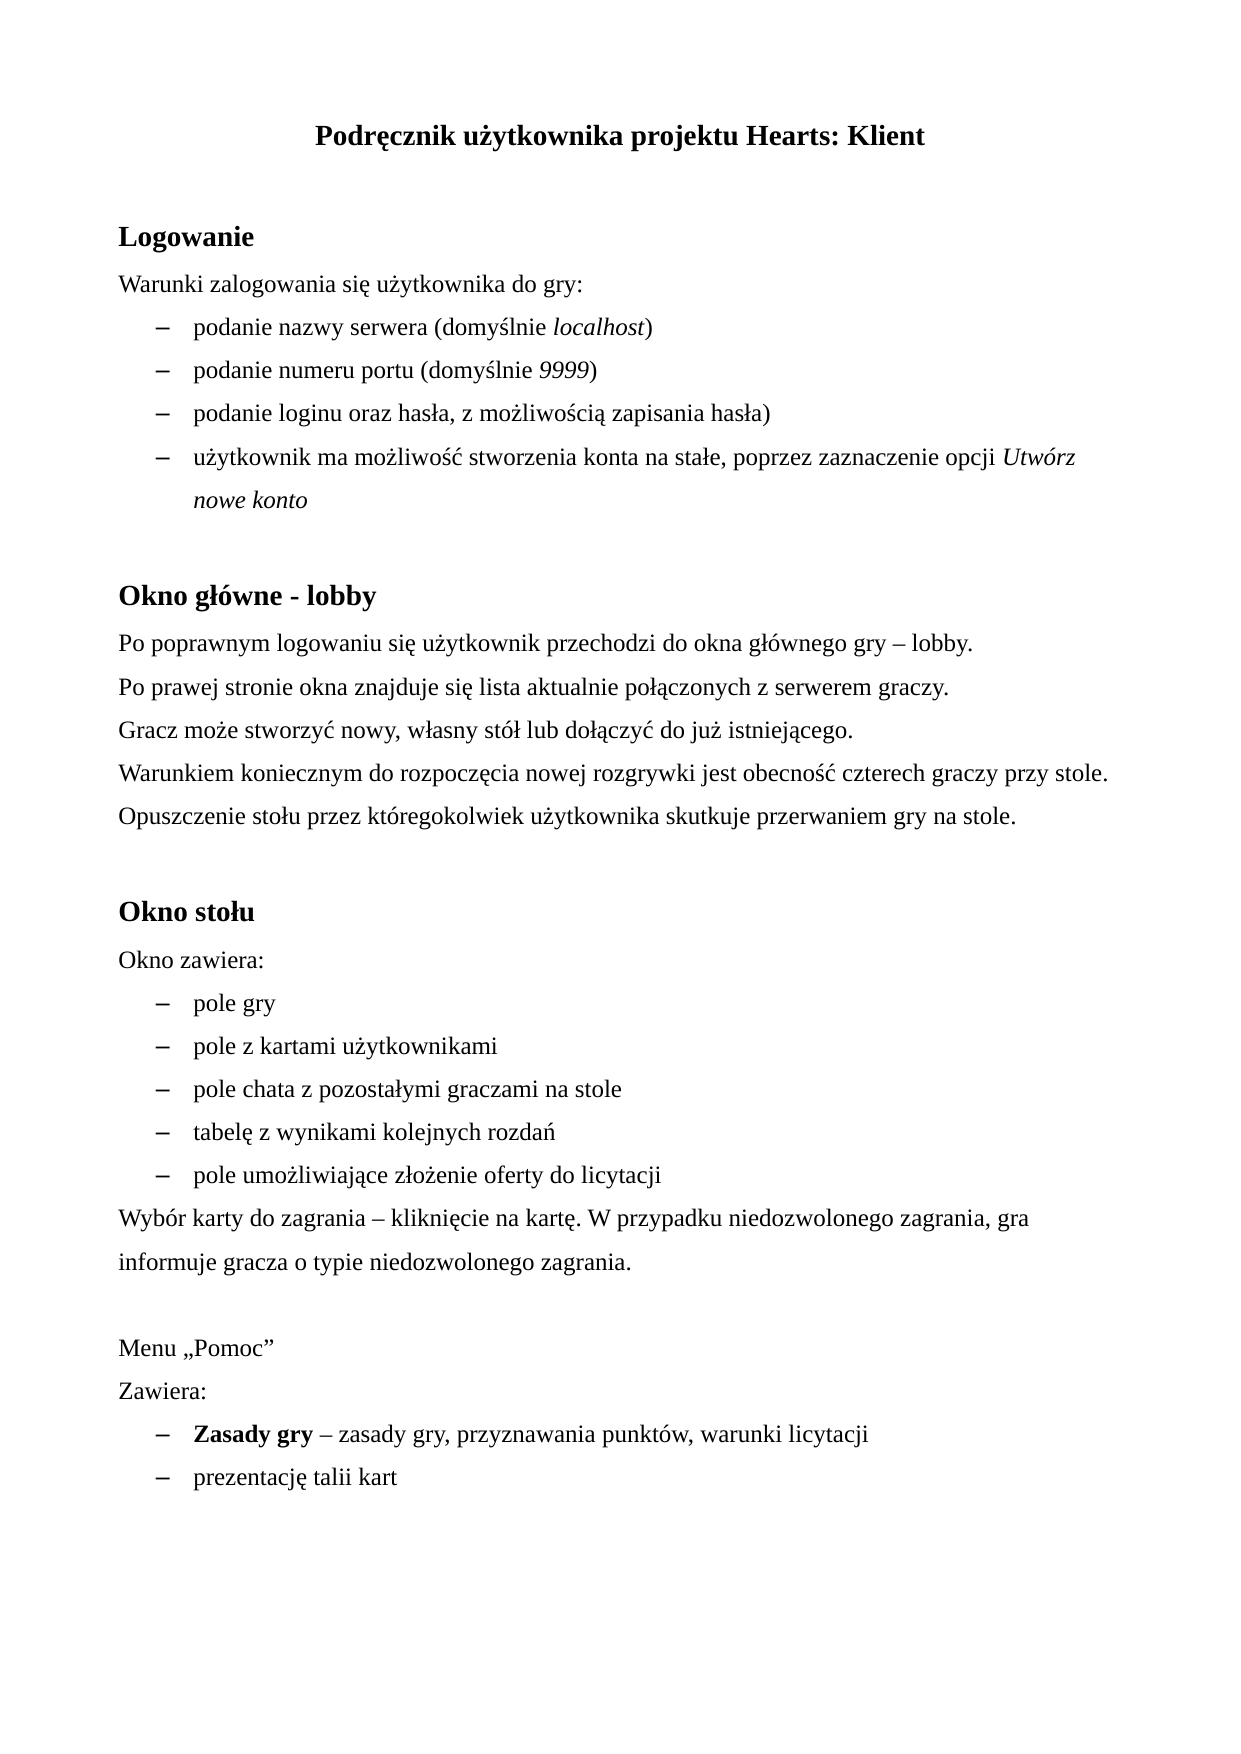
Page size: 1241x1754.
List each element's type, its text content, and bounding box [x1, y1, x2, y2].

list podanie loginu oraz hasła, z możliwością zapisania hasła) [156, 398, 1122, 427]
list tabelę z wynikami kolejnych rozdań [156, 1117, 1122, 1146]
list pole z kartami użytkownikami [156, 1031, 1122, 1060]
text Okno główne - lobby [118, 578, 1122, 612]
text Warunkiem koniecznym do rozpoczęcia nowej rozgrywki jest obecność czterech graczy przy stole. [118, 758, 1122, 787]
text Logowanie [118, 219, 1122, 252]
text Zawiera: [118, 1376, 1122, 1405]
text Opuszczenie stołu przez któregokolwiek użytkownika skutkuje przerwaniem gry na stole. [118, 801, 1122, 830]
text Podręcznik użytkownika projektu Hearts: Klient [118, 118, 1122, 152]
list podanie numeru portu (domyślnie 9999) [156, 355, 1122, 384]
text Menu „Pomoc” [118, 1333, 1122, 1362]
list pole gry [156, 988, 1122, 1017]
text Po poprawnym logowaniu się użytkownik przechodzi do okna głównego gry – lobby. [118, 628, 1122, 657]
list pole chata z pozostałymi graczami na stole [156, 1074, 1122, 1103]
list Zasady gry – zasady gry, przyznawania punktów, warunki licytacji [156, 1419, 1122, 1448]
list użytkownik ma możliwość stworzenia konta na stałe, poprzez zaznaczenie opcji Utwórz nowe konto [156, 442, 1122, 513]
text Okno zawiera: [118, 945, 1122, 973]
text Wybór karty do zagrania – kliknięcie na kartę. W przypadku niedozwolonego zagrania, gra informuje gracza o typie niedozwolonego zagrania. [118, 1203, 1122, 1275]
text Gracz może stworzyć nowy, własny stół lub dołączyć do już istniejącego. [118, 715, 1122, 743]
text Warunki zalogowania się użytkownika do gry: [118, 269, 1122, 298]
text Po prawej stronie okna znajduje się lista aktualnie połączonych z serwerem graczy. [118, 672, 1122, 700]
list podanie nazwy serwera (domyślnie localhost) [156, 312, 1122, 341]
list prezentację talii kart [156, 1462, 1122, 1491]
list pole umożliwiające złożenie oferty do licytacji [156, 1160, 1122, 1189]
text Okno stołu [118, 894, 1122, 928]
